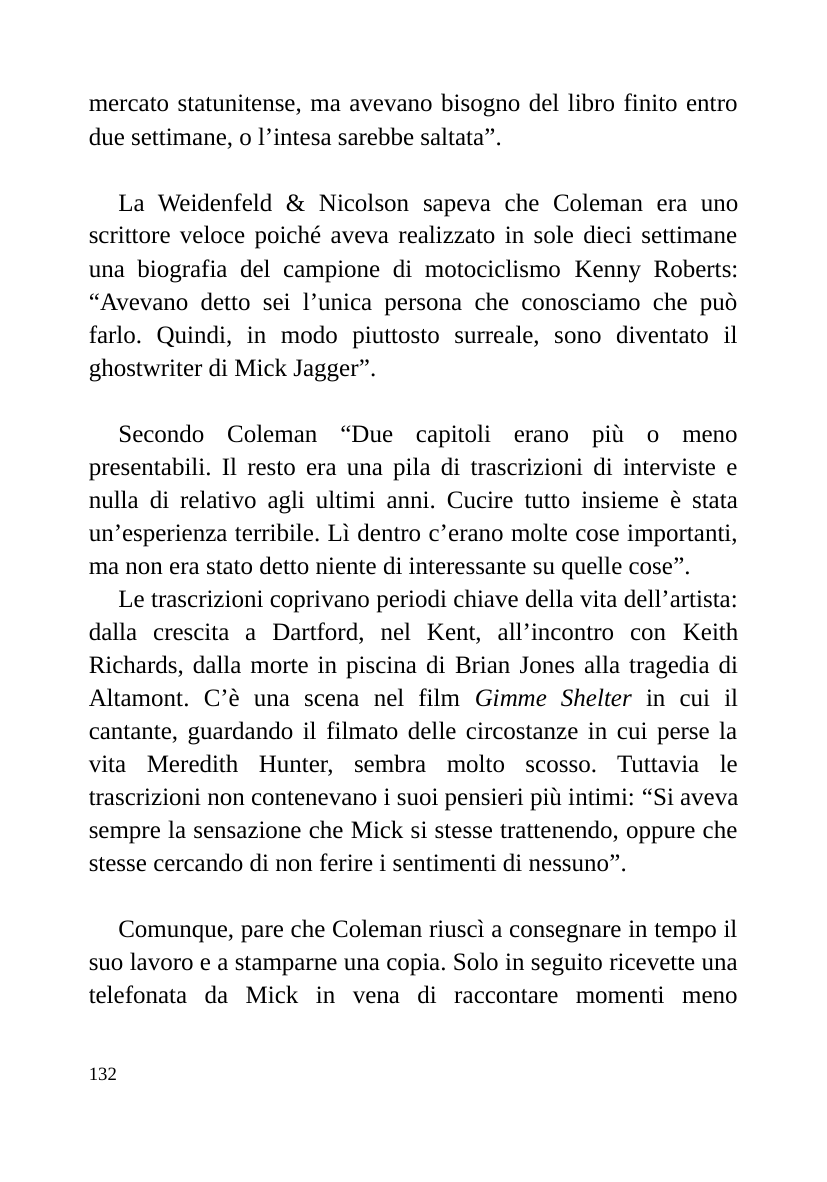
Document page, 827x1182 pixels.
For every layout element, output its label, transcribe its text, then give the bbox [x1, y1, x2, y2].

text La Weidenfeld & Nicolson sapeva che Coleman era uno scrittore veloce poiché aveva realizzato in sole dieci settimane una biografia del campione di motociclismo Kenny Roberts: “Avevano detto sei l’unica persona che conosciamo che può farlo. Quindi, in modo piuttosto surreale, sono diventato il ghostwriter di Mick Jagger”. [88, 188, 738, 381]
text mercato statunitense, ma avevano bisogno del libro finito entro due settimane, o l’intesa sarebbe saltata”. [88, 88, 738, 150]
text Comunque, pare che Coleman riuscì a consegnare in tempo il suo lavoro e a stamparne una copia. Solo in seguito ricevette una telefonata da Mick in vena di raccontare momenti meno [88, 914, 738, 1009]
text Secondo Coleman “Due capitoli erano più o meno presentabili. Il resto era una pila di trascrizioni di interviste e nulla di relativo agli ultimi anni. Cucire tutto insieme è stata un’esperienza terribile. Lì dentro c’erano molte cose importanti, ma non era stato detto niente di interessante su quelle cose”. [88, 419, 738, 579]
text Le trascrizioni coprivano periodi chiave della vita dell’artista: dalla crescita a Dartford, nel Kent, all’incontro con Keith Richards, dalla morte in piscina di Brian Jones alla tragedia di Altamont. C’è una scena nel film Gimme Shelter in cui il cantante, guardando il filmato delle circostanze in cui perse la vita Meredith Hunter, sembra molto scosso. Tuttavia le trascrizioni non contenevano i suoi pensieri più intimi: “Si aveva sempre la sensazione che Mick si stesse trattenendo, oppure che stesse cercando di non ferire i sentimenti di nessuno”. [88, 584, 738, 877]
